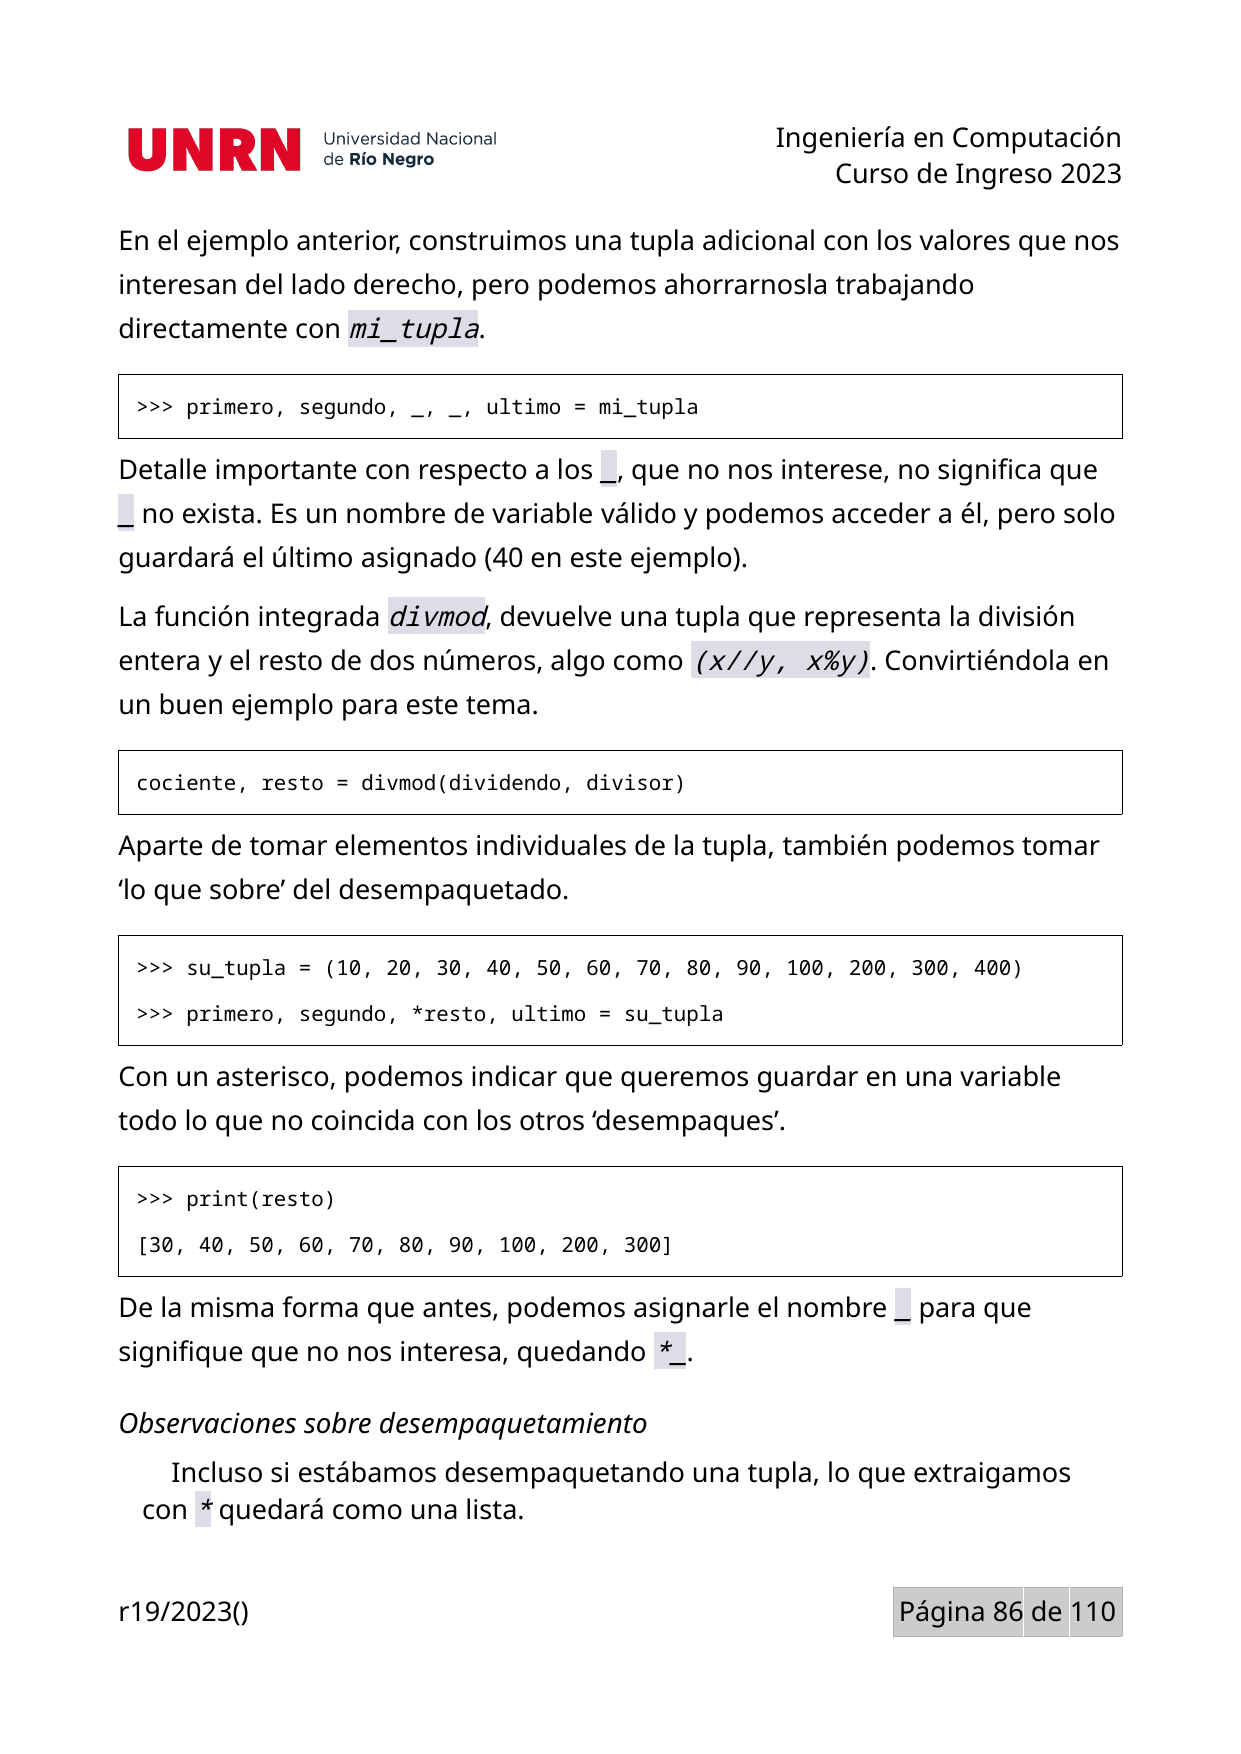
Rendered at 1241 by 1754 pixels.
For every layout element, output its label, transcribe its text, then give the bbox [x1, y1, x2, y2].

text En el ejemplo anterior, construimos una tupla adicional con los valores que nos interesan del lado derecho, pero podemos ahorrarnosla trabajando directamente con mi_tupla. [118, 221, 1122, 347]
text Incluso si estábamos desempaquetando una tupla, lo que extraigamos con * quedará como una lista. [142, 1454, 1122, 1527]
text Aparte de tomar elementos individuales de la tupla, también podemos tomar ‘lo que sobre’ del desempaquetado. [118, 826, 1122, 907]
text >>> primero, segundo, *resto, ultimo = su_tupla [119, 981, 1122, 1045]
text [30, 40, 50, 60, 70, 80, 90, 100, 200, 300] [119, 1212, 1122, 1276]
subtitle Observaciones sobre desempaquetamiento [118, 1403, 1122, 1441]
picture [118, 118, 505, 180]
text De la misma forma que antes, podemos asignarle el nombre _ para que signifique que no nos interesa, quedando *_. [118, 1288, 1122, 1369]
text >>> su_tupla = (10, 20, 30, 40, 50, 60, 70, 80, 90, 100, 200, 300, 400) [119, 936, 1122, 981]
text La función integrada divmod, devuelve una tupla que representa la división entera y el resto de dos números, algo como (x//y, x%y). Convirtiéndola en un buen ejemplo para este tema. [118, 597, 1122, 722]
text >>> primero, segundo, _, _, ultimo = mi_tupla [119, 375, 1122, 438]
text >>> print(resto) [119, 1167, 1122, 1212]
text cociente, resto = divmod(dividendo, divisor) [119, 751, 1122, 814]
text Detalle importante con respecto a los _, que no nos interese, no significa que _ no exista. Es un nombre de variable válido y podemos acceder a él, pero solo guardará el último asignado (40 en este ejemplo). [118, 450, 1122, 575]
text Con un asterisco, podemos indicar que queremos guardar en una variable todo lo que no coincida con los otros ‘desempaques’. [118, 1057, 1122, 1138]
